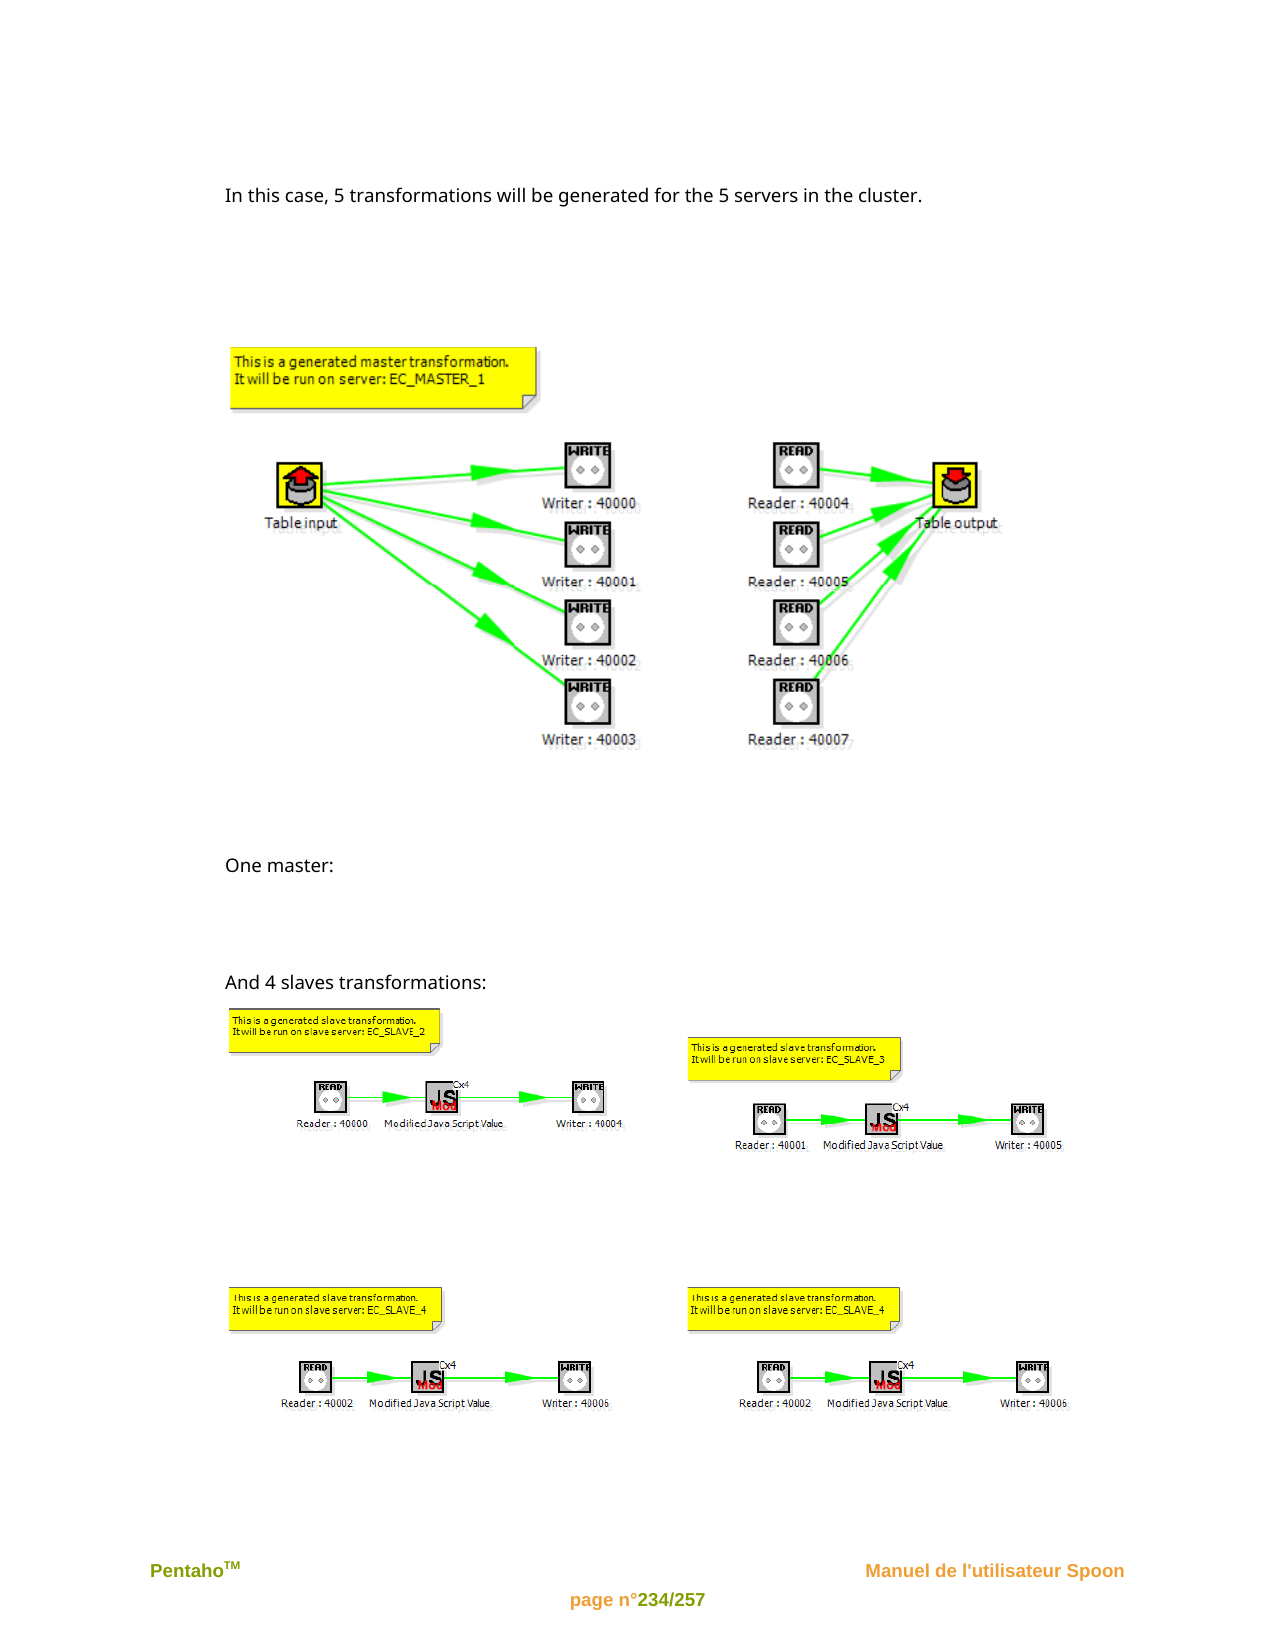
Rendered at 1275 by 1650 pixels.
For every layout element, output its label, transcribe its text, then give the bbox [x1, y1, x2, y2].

text One master: [225, 297, 1125, 878]
text In this case, 5 transformations will be generated for the 5 servers in the cluster. [225, 179, 1125, 209]
text And 4 slaves transformations: [225, 966, 1125, 996]
